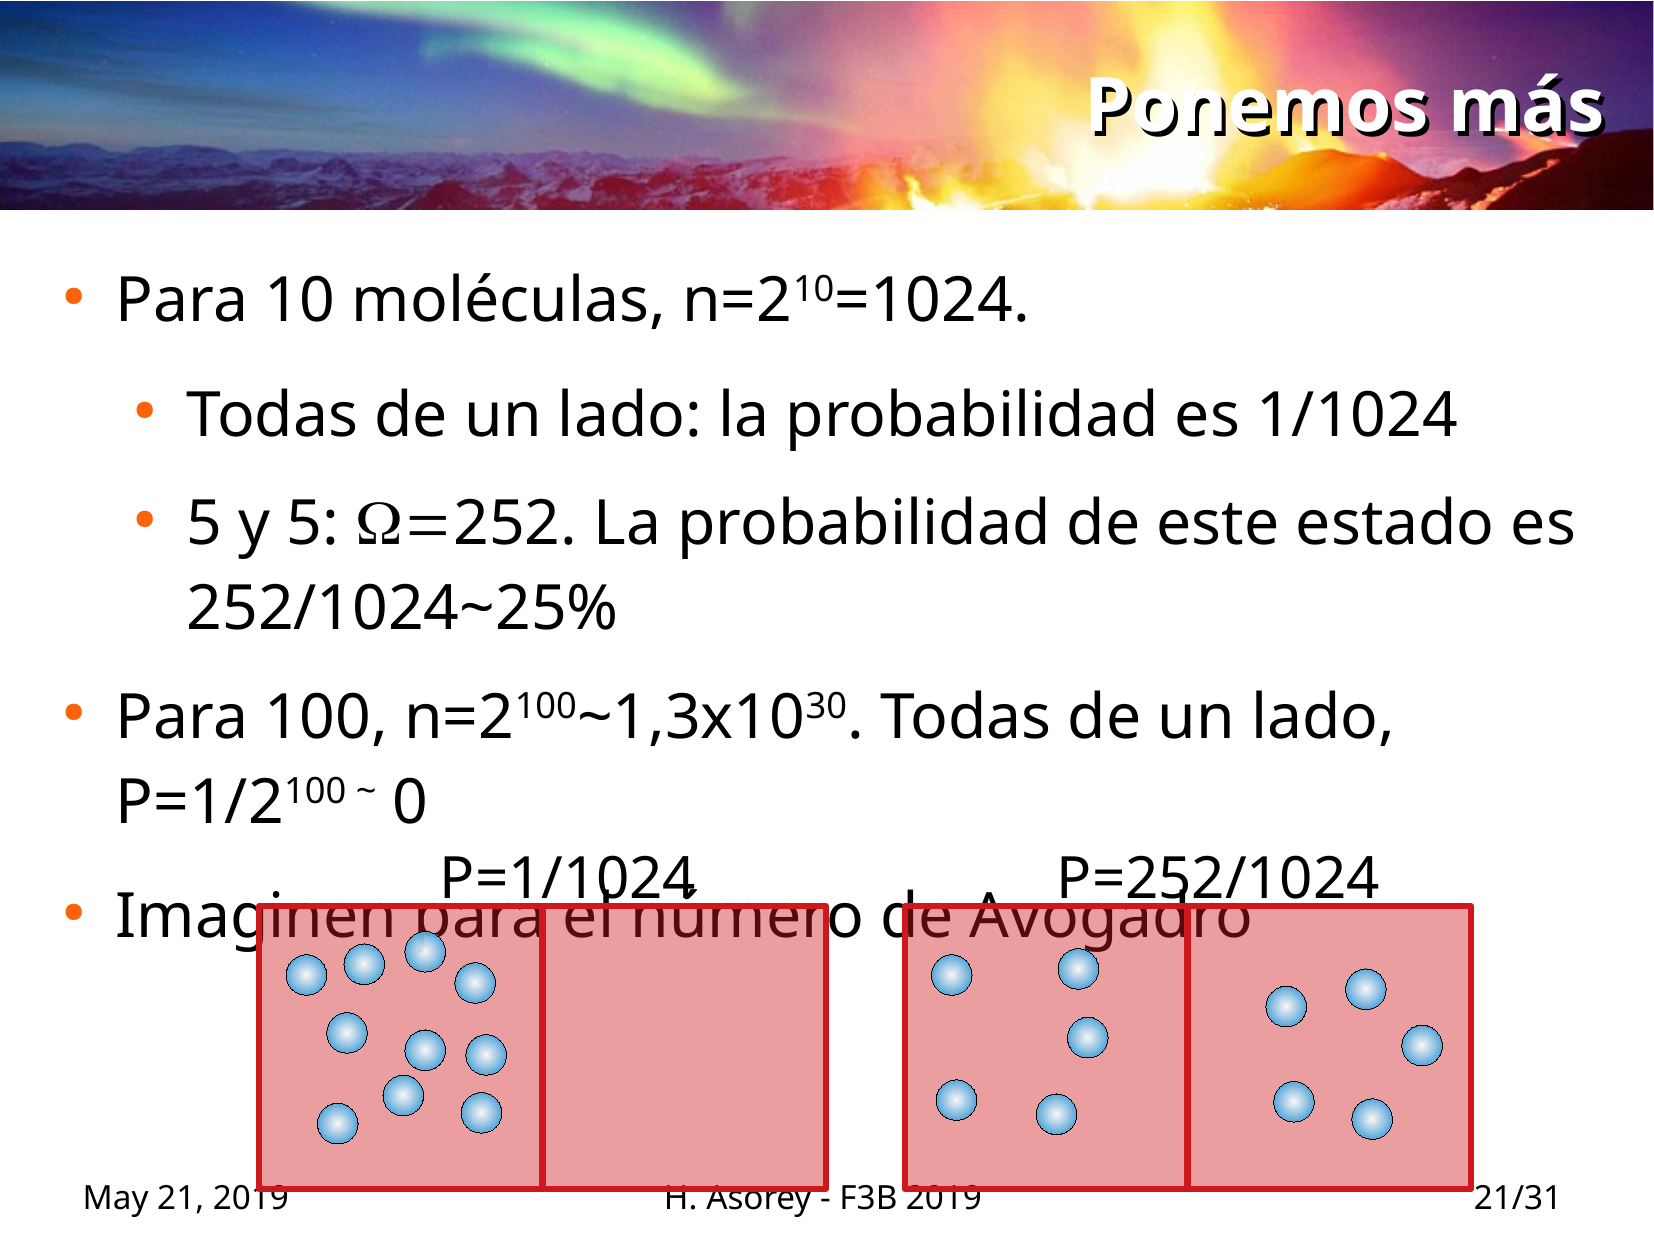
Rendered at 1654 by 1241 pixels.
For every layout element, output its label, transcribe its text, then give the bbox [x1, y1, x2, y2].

picture [0, 1, 1654, 210]
text_box [259, 906, 826, 1190]
title Ponemos más [45, 15, 1606, 191]
text_box P=1/1024 [425, 828, 695, 915]
text_box P=252/1024 [1042, 828, 1383, 915]
list Para 10 moléculas, n=210=1024. Todas de un lado: la probabilidad es 1/1024 5 y 5: W=252. La probabilidad de este estado es 252/1024~25% Para 100, n=2100~1,3x1030. Todas de un lado, P=1/2100 ~ 0 Imaginen para el número de Avogadro [45, 255, 1606, 1156]
text_box [904, 906, 1472, 1190]
